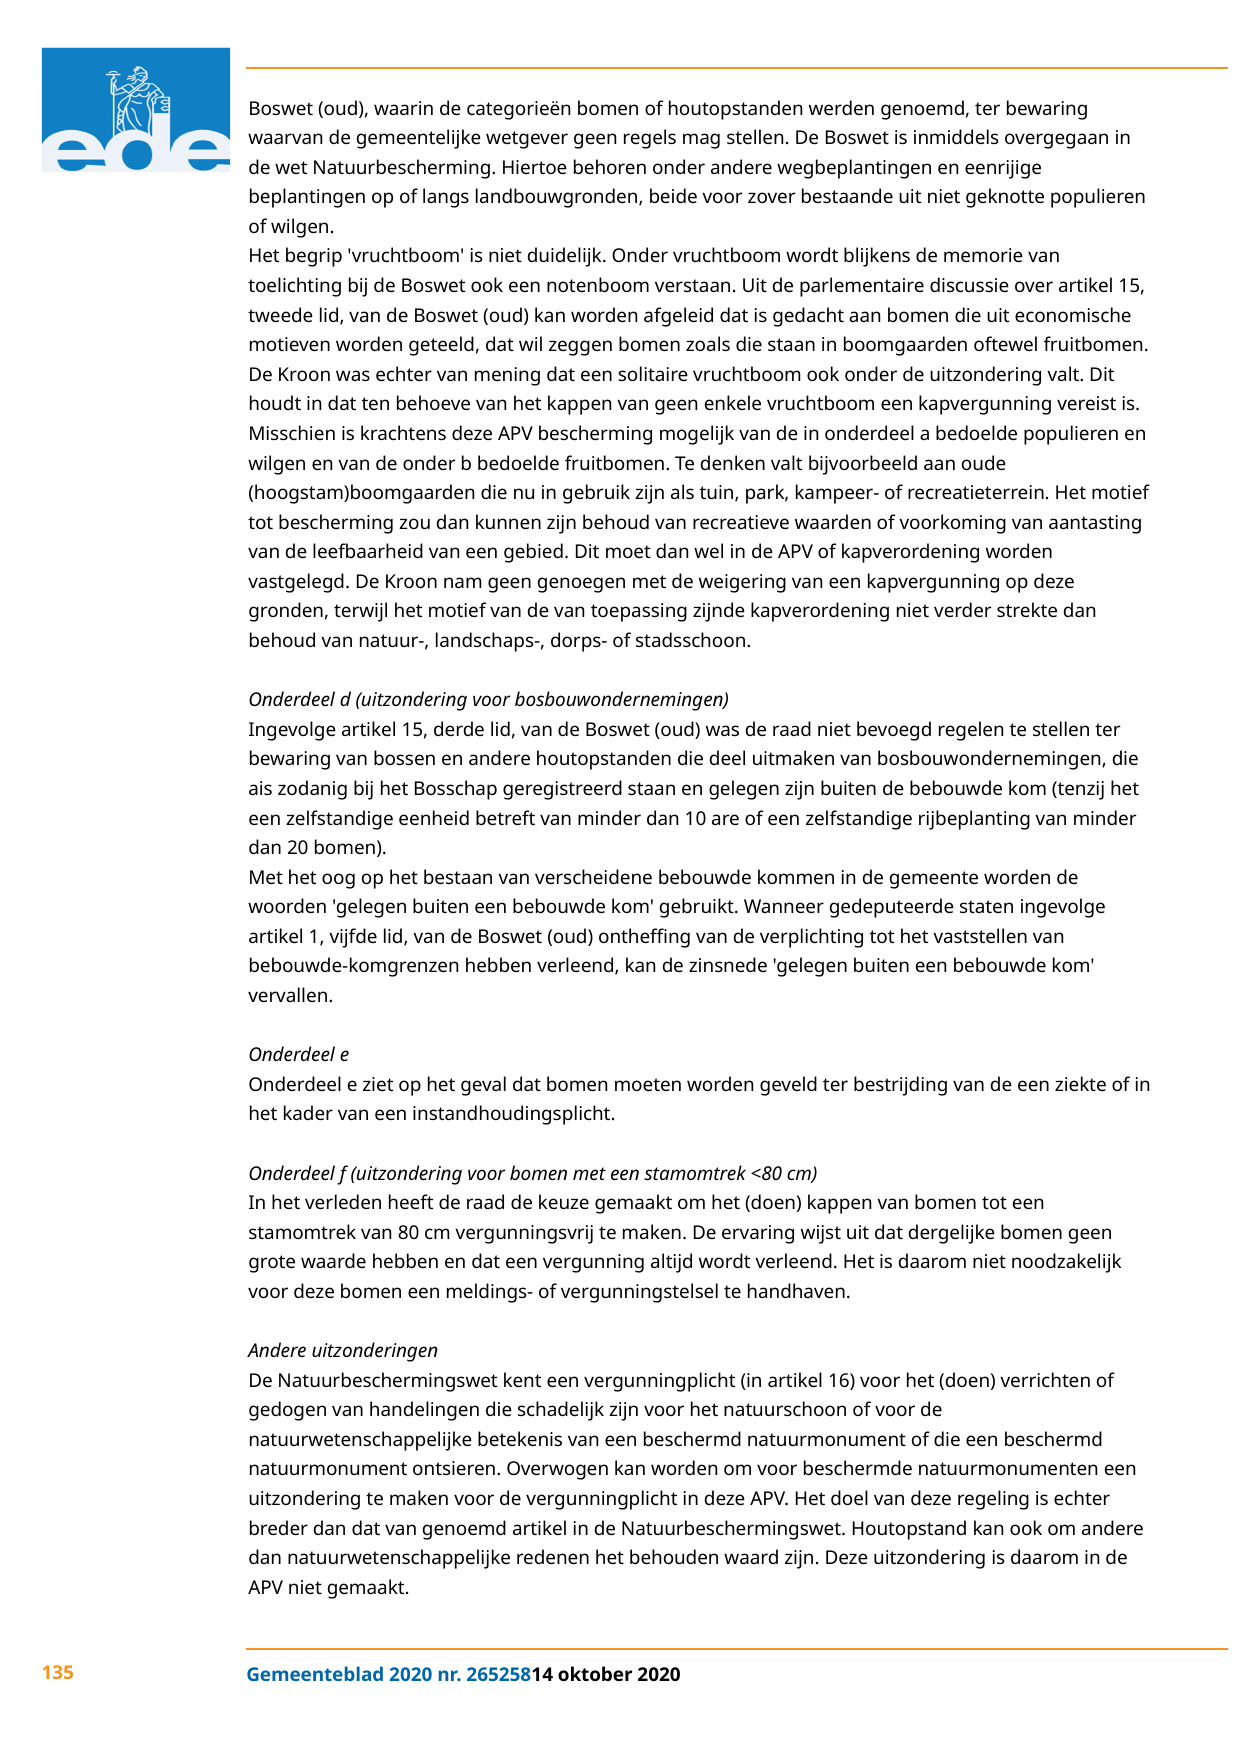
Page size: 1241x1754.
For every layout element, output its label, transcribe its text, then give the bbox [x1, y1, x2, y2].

text Het begrip 'vruchtboom' is niet duidelijk. Onder vruchtboom wordt blijkens de memorie van toelichting bij de Boswet ook een notenboom verstaan. Uit de parlementaire discussie over artikel 15, tweede lid, van de Boswet (oud) kan worden afgeleid dat is gedacht aan bomen die uit economische motieven worden geteeld, dat wil zeggen bomen zoals die staan in boomgaarden oftewel fruitbomen. De Kroon was echter van mening dat een solitaire vruchtboom ook onder de uitzondering valt. Dit houdt in dat ten behoeve van het kappen van geen enkele vruchtboom een kapvergunning vereist is. Misschien is krachtens deze APV bescherming mogelijk van de in onderdeel a bedoelde populieren en wilgen en van de onder b bedoelde fruitbomen. Te denken valt bijvoorbeeld aan oude (hoogstam)boomgaarden die nu in gebruik zijn als tuin, park, kampeer- of recreatieterrein. Het motief tot bescherming zou dan kunnen zijn behoud van recreatieve waarden of voorkoming van aantasting van de leefbaarheid van een gebied. Dit moet dan wel in de APV of kapverordening worden vastgelegd. De Kroon nam geen genoegen met de weigering van een kapvergunning op deze gronden, terwijl het motief van de van toepassing zijnde kapverordening niet verder strekte dan behoud van natuur-, landschaps-, dorps- of stadsschoon. [248, 243, 1152, 653]
text Andere uitzonderingen [248, 1337, 1152, 1363]
text Onderdeel d (uitzondering voor bosbouwondernemingen) [248, 686, 1152, 712]
text Onderdeel f (uitzondering voor bomen met een stamomtrek <80 cm) [248, 1160, 1152, 1186]
text Ingevolge artikel 15, derde lid, van de Boswet (oud) was de raad niet bevoegd regelen te stellen ter bewaring van bossen en andere houtopstanden die deel uitmaken van bosbouwondernemingen, die ais zodanig bij het Bosschap geregistreerd staan en gelegen zijn buiten de bebouwde kom (tenzij het een zelfstandige eenheid betreft van minder dan 10 are of een zelfstandige rijbeplanting van minder dan 20 bomen). [248, 716, 1152, 860]
text Onderdeel e [248, 1041, 1152, 1067]
text Met het oog op het bestaan van verscheidene bebouwde kommen in de gemeente worden de woorden 'gelegen buiten een bebouwde kom' gebruikt. Wanneer gedeputeerde staten ingevolge artikel 1, vijfde lid, van de Boswet (oud) ontheffing van de verplichting tot het vaststellen van bebouwde-komgrenzen hebben verleend, kan de zinsnede 'gelegen buiten een bebouwde kom' vervallen. [248, 864, 1152, 1008]
text Boswet (oud), waarin de categorieën bomen of houtopstanden werden genoemd, ter bewaring waarvan de gemeentelijke wetgever geen regels mag stellen. De Boswet is inmiddels overgegaan in de wet Natuurbescherming. Hiertoe behoren onder andere wegbeplantingen en eenrijige beplantingen op of langs landbouwgronden, beide voor zover bestaande uit niet geknotte populieren of wilgen. [248, 95, 1152, 239]
picture [41, 47, 231, 172]
text In het verleden heeft de raad de keuze gemaakt om het (doen) kappen van bomen tot een stamomtrek van 80 cm vergunningsvrij te maken. De ervaring wijst uit dat dergelijke bomen geen grote waarde hebben en dat een vergunning altijd wordt verleend. Het is daarom niet noodzakelijk voor deze bomen een meldings- of vergunningstelsel te handhaven. [248, 1189, 1152, 1304]
text De Natuurbeschermingswet kent een vergunningplicht (in artikel 16) voor het (doen) verrichten of gedogen van handelingen die schadelijk zijn voor het natuurschoon of voor de natuurwetenschappelijke betekenis van een beschermd natuurmonument of die een beschermd natuurmonument ontsieren. Overwogen kan worden om voor beschermde natuurmonumenten een uitzondering te maken voor de vergunningplicht in deze APV. Het doel van deze regeling is echter breder dan dat van genoemd artikel in de Natuurbeschermingswet. Houtopstand kan ook om andere dan natuurwetenschappelijke redenen het behouden waard zijn. Deze uitzondering is daarom in de APV niet gemaakt. [248, 1367, 1152, 1600]
text Onderdeel e ziet op het geval dat bomen moeten worden geveld ter bestrijding van de een ziekte of in het kader van een instandhoudingsplicht. [248, 1071, 1152, 1126]
